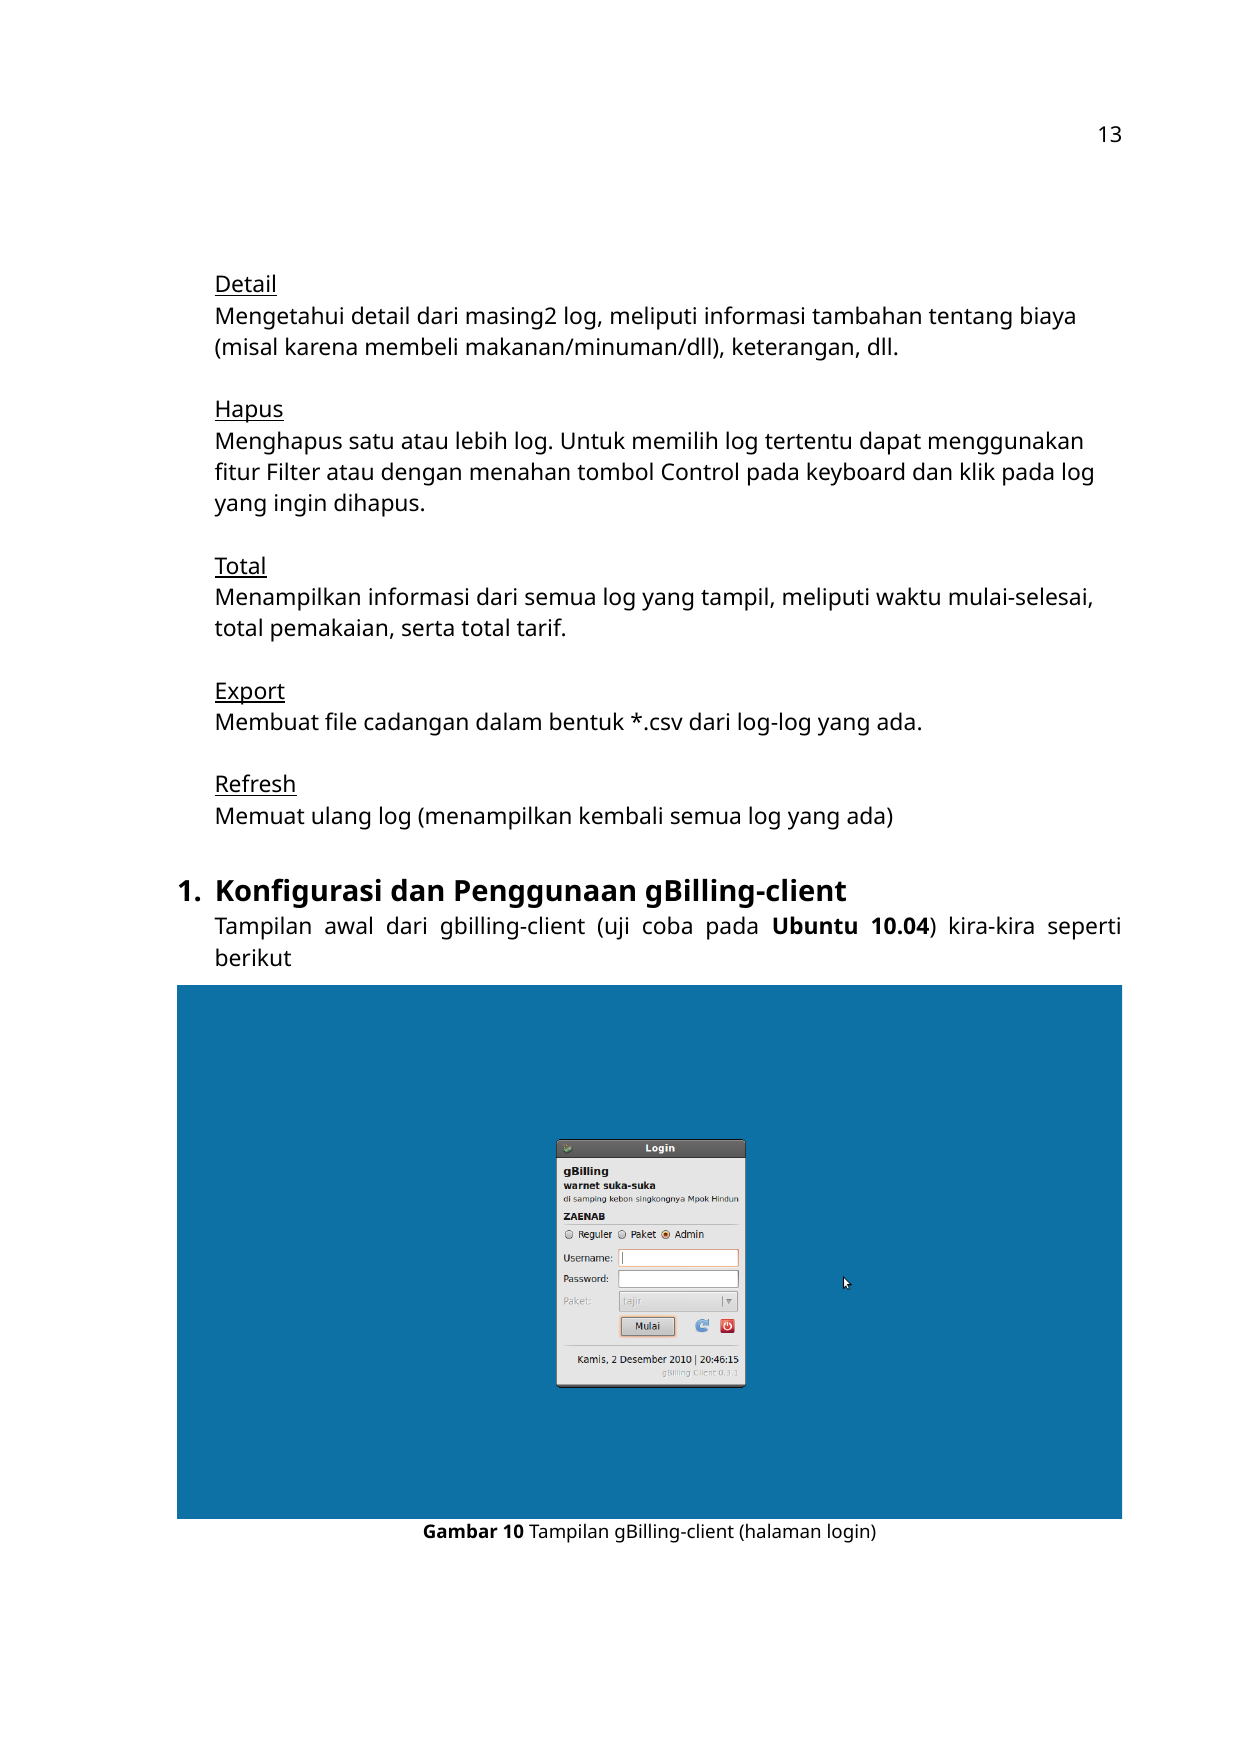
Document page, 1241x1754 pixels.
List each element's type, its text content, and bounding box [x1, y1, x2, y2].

list Gambar 10 Tampilan gBilling-client (halaman login) [177, 1519, 1122, 1544]
text Detail Mengetahui detail dari masing2 log, meliputi informasi tambahan tentang biaya (misal karena membeli makanan/minuman/dll), keterangan, dll. Hapus Menghapus satu atau lebih log. Untuk memilih log tertentu dapat menggunakan fitur Filter atau dengan menahan tombol Control pada keyboard dan klik pada log yang ingin dihapus. Total Menampilkan informasi dari semua log yang tampil, meliputi waktu mulai-selesai, total pemakaian, serta total tarif. Export Membuat file cadangan dalam bentuk *.csv dari log-log yang ada. Refresh Memuat ulang log (menampilkan kembali semua log yang ada) [177, 237, 1122, 831]
list [218, 1544, 1122, 1576]
list Tampilan awal dari gbilling-client (uji coba pada Ubuntu 10.04) kira-kira seperti berikut [177, 910, 1122, 973]
picture [177, 985, 1123, 1519]
list Konfigurasi dan Penggunaan gBilling-client [177, 871, 1122, 910]
